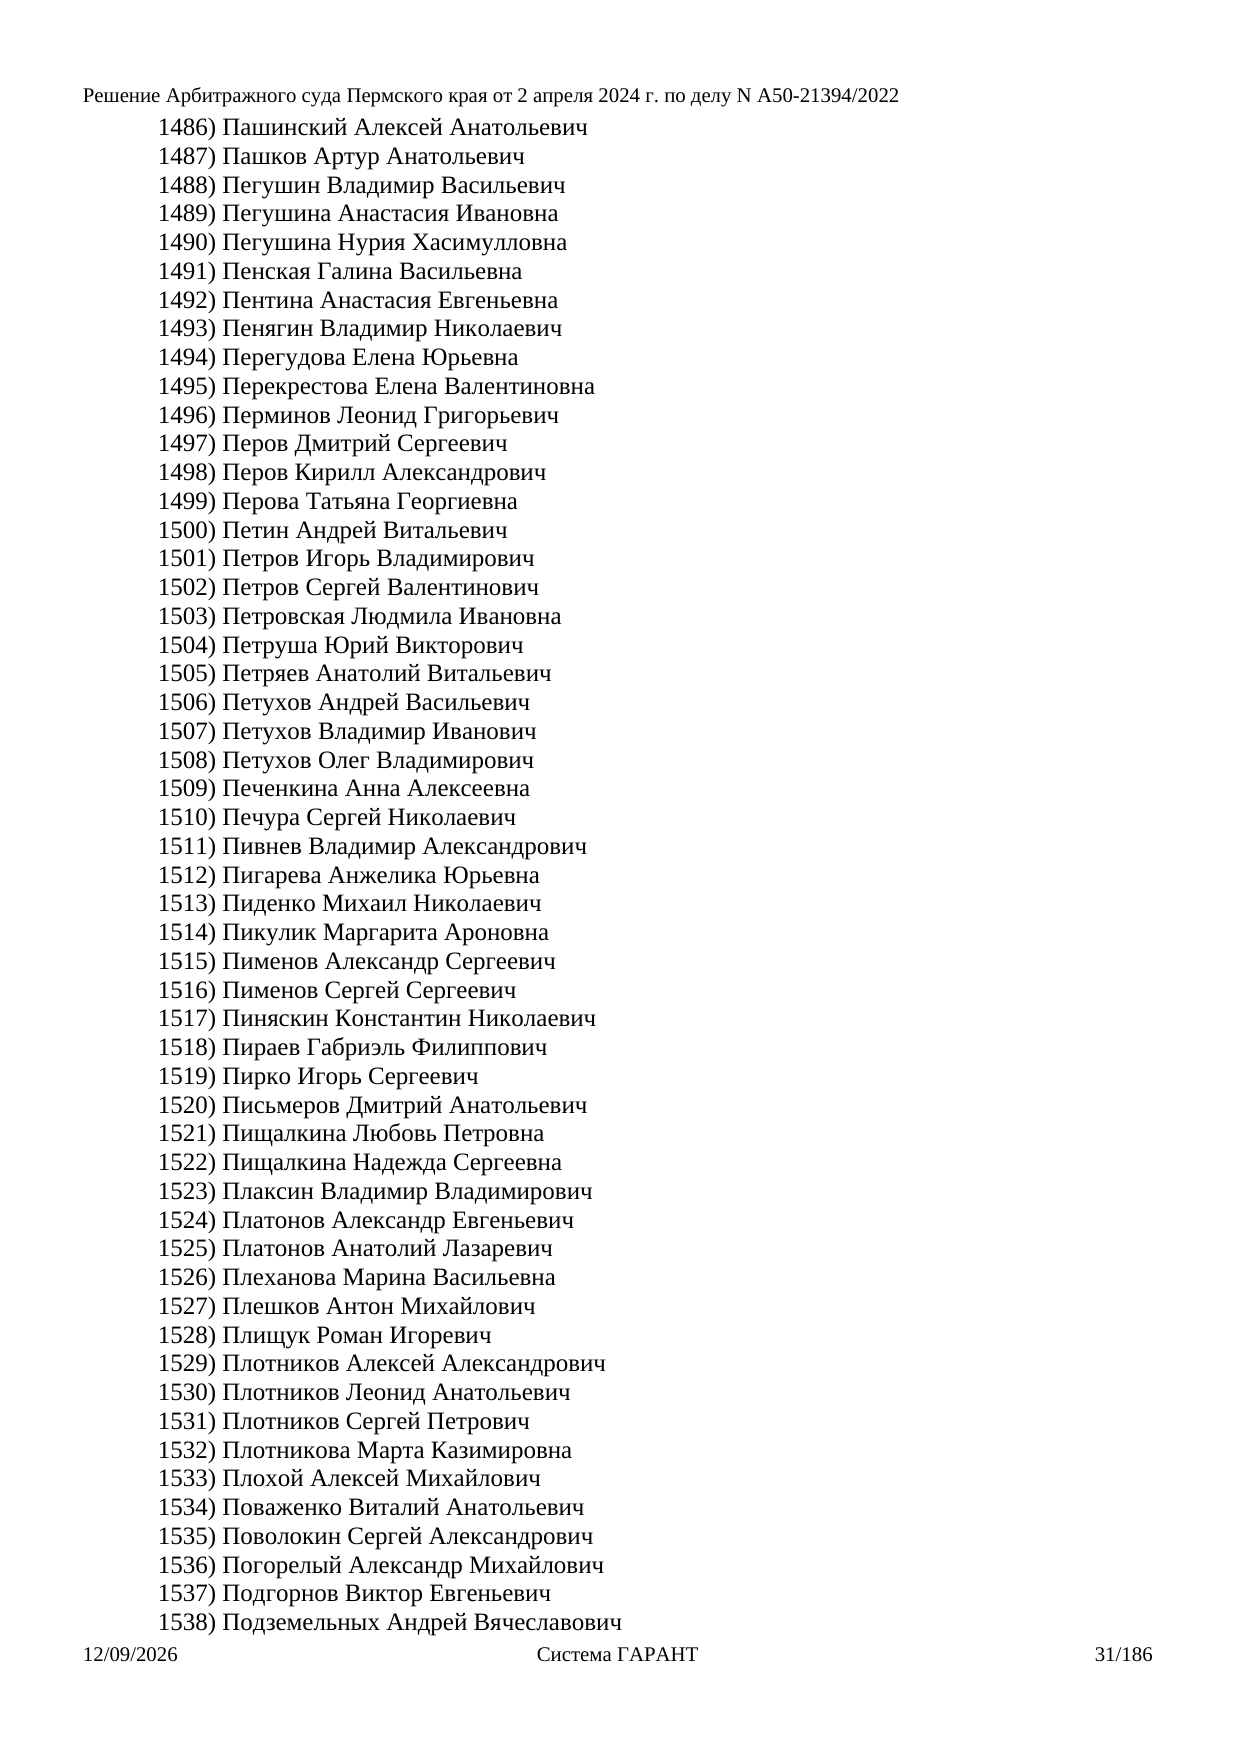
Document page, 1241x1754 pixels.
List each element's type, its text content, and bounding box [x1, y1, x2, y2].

text 1504) Петруша Юрий Викторович [83, 630, 1157, 658]
text 1527) Плешков Антон Михайлович [83, 1291, 1157, 1320]
text 1509) Печенкина Анна Алексеевна [83, 773, 1157, 802]
text 1523) Плаксин Владимир Владимирович [83, 1176, 1157, 1205]
text 1514) Пикулик Маргарита Ароновна [83, 917, 1157, 946]
text 1501) Петров Игорь Владимирович [83, 543, 1157, 572]
text 1532) Плотникова Марта Казимировна [83, 1435, 1157, 1463]
text 1486) Пашинский Алексей Анатольевич [83, 112, 1157, 141]
text 1505) Петряев Анатолий Витальевич [83, 658, 1157, 687]
text 1492) Пентина Анастасия Евгеньевна [83, 285, 1157, 313]
text 1511) Пивнев Владимир Александрович [83, 831, 1157, 860]
text 1507) Петухов Владимир Иванович [83, 716, 1157, 745]
text 1516) Пименов Сергей Сергеевич [83, 975, 1157, 1003]
text 1515) Пименов Александр Сергеевич [83, 946, 1157, 975]
text 1488) Пегушин Владимир Васильевич [83, 170, 1157, 198]
text 1531) Плотников Сергей Петрович [83, 1406, 1157, 1435]
text 1530) Плотников Леонид Анатольевич [83, 1377, 1157, 1406]
text 1536) Погорелый Александр Михайлович [83, 1550, 1157, 1578]
text 1497) Перов Дмитрий Сергеевич [83, 428, 1157, 457]
text 1500) Петин Андрей Витальевич [83, 515, 1157, 543]
text 1525) Платонов Анатолий Лазаревич [83, 1233, 1157, 1262]
text 1529) Плотников Алексей Александрович [83, 1348, 1157, 1377]
text 1535) Поволокин Сергей Александрович [83, 1521, 1157, 1550]
text 1503) Петровская Людмила Ивановна [83, 601, 1157, 630]
text 1506) Петухов Андрей Васильевич [83, 687, 1157, 716]
text 1524) Платонов Александр Евгеньевич [83, 1205, 1157, 1233]
text 1537) Подгорнов Виктор Евгеньевич [83, 1578, 1157, 1607]
text 1538) Подземельных Андрей Вячеславович [83, 1607, 1157, 1636]
text 1519) Пирко Игорь Сергеевич [83, 1061, 1157, 1090]
text 1487) Пашков Артур Анатольевич [83, 141, 1157, 170]
text 1490) Пегушина Нурия Хасимулловна [83, 227, 1157, 256]
text 1520) Письмеров Дмитрий Анатольевич [83, 1090, 1157, 1118]
text 1513) Пиденко Михаил Николаевич [83, 888, 1157, 917]
text 1518) Пираев Габриэль Филиппович [83, 1032, 1157, 1061]
text 1521) Пищалкина Любовь Петровна [83, 1118, 1157, 1147]
text 1522) Пищалкина Надежда Сергеевна [83, 1147, 1157, 1176]
text 1496) Перминов Леонид Григорьевич [83, 400, 1157, 428]
text 1534) Поваженко Виталий Анатольевич [83, 1492, 1157, 1521]
text 1512) Пигарева Анжелика Юрьевна [83, 860, 1157, 888]
text 1491) Пенская Галина Васильевна [83, 256, 1157, 285]
text 1526) Плеханова Марина Васильевна [83, 1262, 1157, 1291]
text 1493) Пенягин Владимир Николаевич [83, 313, 1157, 342]
text 1494) Перегудова Елена Юрьевна [83, 342, 1157, 371]
text 1499) Перова Татьяна Георгиевна [83, 486, 1157, 515]
text 1517) Пиняскин Константин Николаевич [83, 1003, 1157, 1032]
text 1510) Печура Сергей Николаевич [83, 802, 1157, 831]
text 1489) Пегушина Анастасия Ивановна [83, 198, 1157, 227]
text 1528) Плищук Роман Игоревич [83, 1320, 1157, 1348]
text 1508) Петухов Олег Владимирович [83, 745, 1157, 773]
text 1502) Петров Сергей Валентинович [83, 572, 1157, 601]
text 1533) Плохой Алексей Михайлович [83, 1463, 1157, 1492]
text 1495) Перекрестова Елена Валентиновна [83, 371, 1157, 400]
text 1498) Перов Кирилл Александрович [83, 457, 1157, 486]
